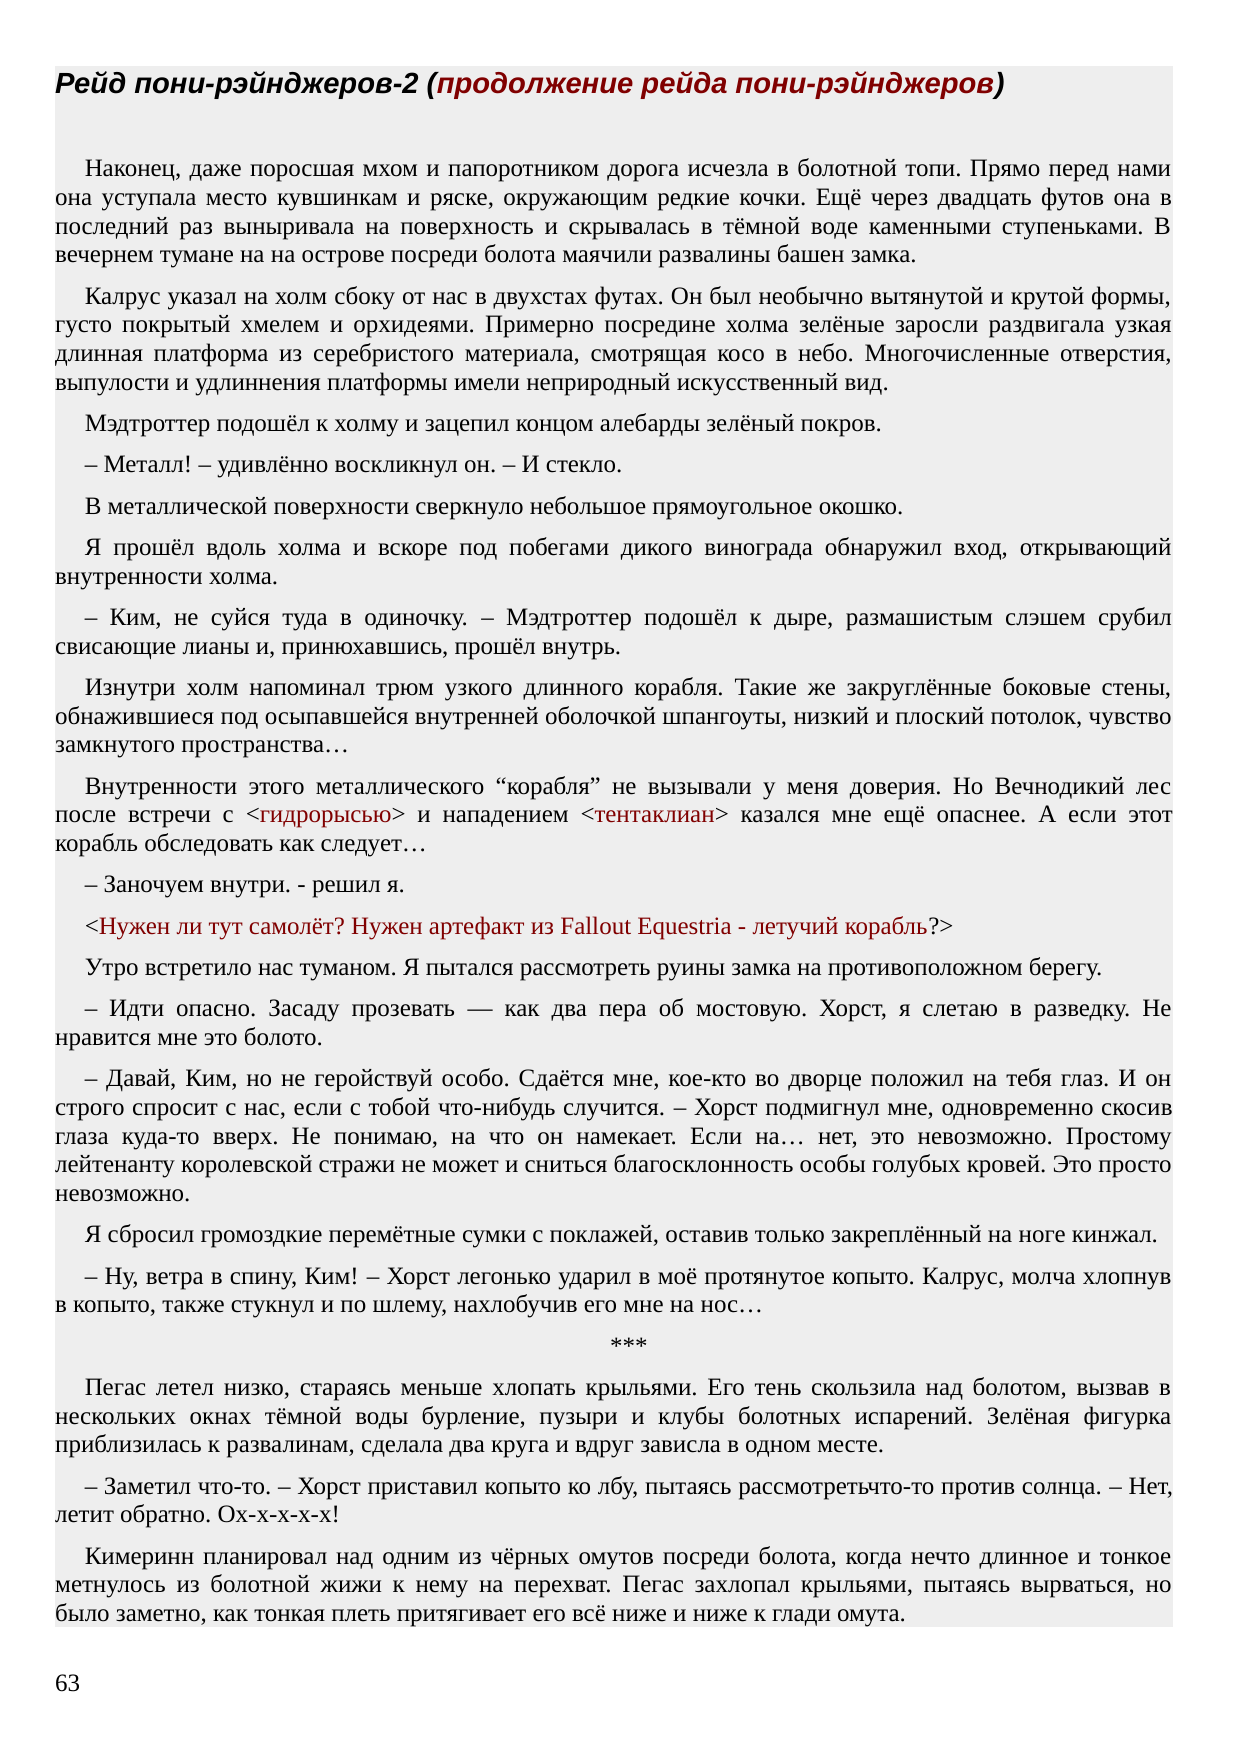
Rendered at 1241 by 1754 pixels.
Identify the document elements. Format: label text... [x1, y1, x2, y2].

text *** [55, 1331, 1173, 1359]
text Мэдтроттер подошёл к холму и зацепил концом алебарды зелёный покров. [55, 408, 1173, 437]
text – Заночуем внутри. - решил я. [55, 869, 1173, 898]
text – Давай, Ким, но не геройствуй особо. Сдаётся мне, кое-кто во дворце положил на тебя глаз. И он строго спросит с нас, если с тобой что-нибудь случится. – Хорст подмигнул мне, одновременно скосив глаза куда-то вверх. Не понимаю, на что он намекает. Если на… нет, это невозможно. Простому лейтенанту королевской стражи не может и сниться благосклонность особы голубых кровей. Это просто невозможно. [55, 1063, 1173, 1207]
text – Идти опасно. Засаду прозевать — как два пера об мостовую. Хорст, я слетаю в разведку. Не нравится мне это болото. [55, 993, 1173, 1051]
text Я сбросил громоздкие перемётные сумки с поклажей, оставив только закреплённый на ноге кинжал. [55, 1219, 1173, 1248]
text Внутренности этого металлического “корабля” не вызывали у меня доверия. Но Вечнодикий лес после встречи с <гидрорысью> и нападением <тентаклиан> казался мне ещё опаснее. А если этот корабль обследовать как следует… [55, 771, 1173, 857]
text Кимеринн планировал над одним из чёрных омутов посреди болота, когда нечто длинное и тонкое метнулось из болотной жижи к нему на перехват. Пегас захлопал крыльями, пытаясь вырваться, но было заметно, как тонкая плеть притягивает его всё ниже и ниже к глади омута. [55, 1541, 1173, 1627]
text – Заметил что-то. – Хорст приставил копыто ко лбу, пытаясь рассмотретьчто-то против солнца. – Нет, летит обратно. Ох-х-х-х-х! [55, 1471, 1173, 1528]
text Изнутри холм напоминал трюм узкого длинного корабля. Такие же закруглённые боковые стены, обнажившиеся под осыпавшейся внутренней оболочкой шпангоуты, низкий и плоский потолок, чувство замкнутого пространства… [55, 672, 1173, 758]
text <Нужен ли тут самолёт? Нужен артефакт из Fallout Equestria - летучий корабль?> [55, 911, 1173, 939]
subtitle Рейд пони-рэйнджеров-2 (продолжение рейда пони-рэйнджеров) [55, 66, 1173, 99]
text Наконец, даже поросшая мхом и папоротником дорога исчезла в болотной топи. Прямо перед нами она уступала место кувшинкам и ряске, окружающим редкие кочки. Ещё через двадцать футов она в последний раз выныривала на поверхность и скрывалась в тёмной воде каменными ступеньками. В вечернем тумане на на острове посреди болота маячили развалины башен замка. [55, 153, 1173, 268]
text – Металл! – удивлённо воскликнул он. – И стекло. [55, 449, 1173, 478]
text – Ну, ветра в спину, Ким! – Хорст легонько ударил в моё протянутое копыто. Калрус, молча хлопнув в копыто, также стукнул и по шлему, нахлобучив его мне на нос… [55, 1261, 1173, 1318]
text В металлической поверхности сверкнуло небольшое прямоугольное окошко. [55, 491, 1173, 519]
text Утро встретило нас туманом. Я пытался рассмотреть руины замка на противоположном берегу. [55, 952, 1173, 981]
text Я прошёл вдоль холма и вскоре под побегами дикого винограда обнаружил вход, открывающий внутренности холма. [55, 532, 1173, 589]
text Калрус указал на холм сбоку от нас в двухстах футах. Он был необычно вытянутой и крутой формы, густо покрытый хмелем и орхидеями. Примерно посредине холма зелёные заросли раздвигала узкая длинная платформа из серебристого материала, смотрящая косо в небо. Многочисленные отверстия, выпулости и удлиннения платформы имели неприродный искусственный вид. [55, 281, 1173, 396]
text – Ким, не суйся туда в одиночку. – Мэдтроттер подошёл к дыре, размашистым слэшем срубил свисающие лианы и, принюхавшись, прошёл внутрь. [55, 602, 1173, 659]
text Пегас летел низко, стараясь меньше хлопать крыльями. Его тень скользила над болотом, вызвав в нескольких окнах тёмной воды бурление, пузыри и клубы болотных испарений. Зелёная фигурка приблизилась к развалинам, сделала два круга и вдруг зависла в одном месте. [55, 1372, 1173, 1458]
